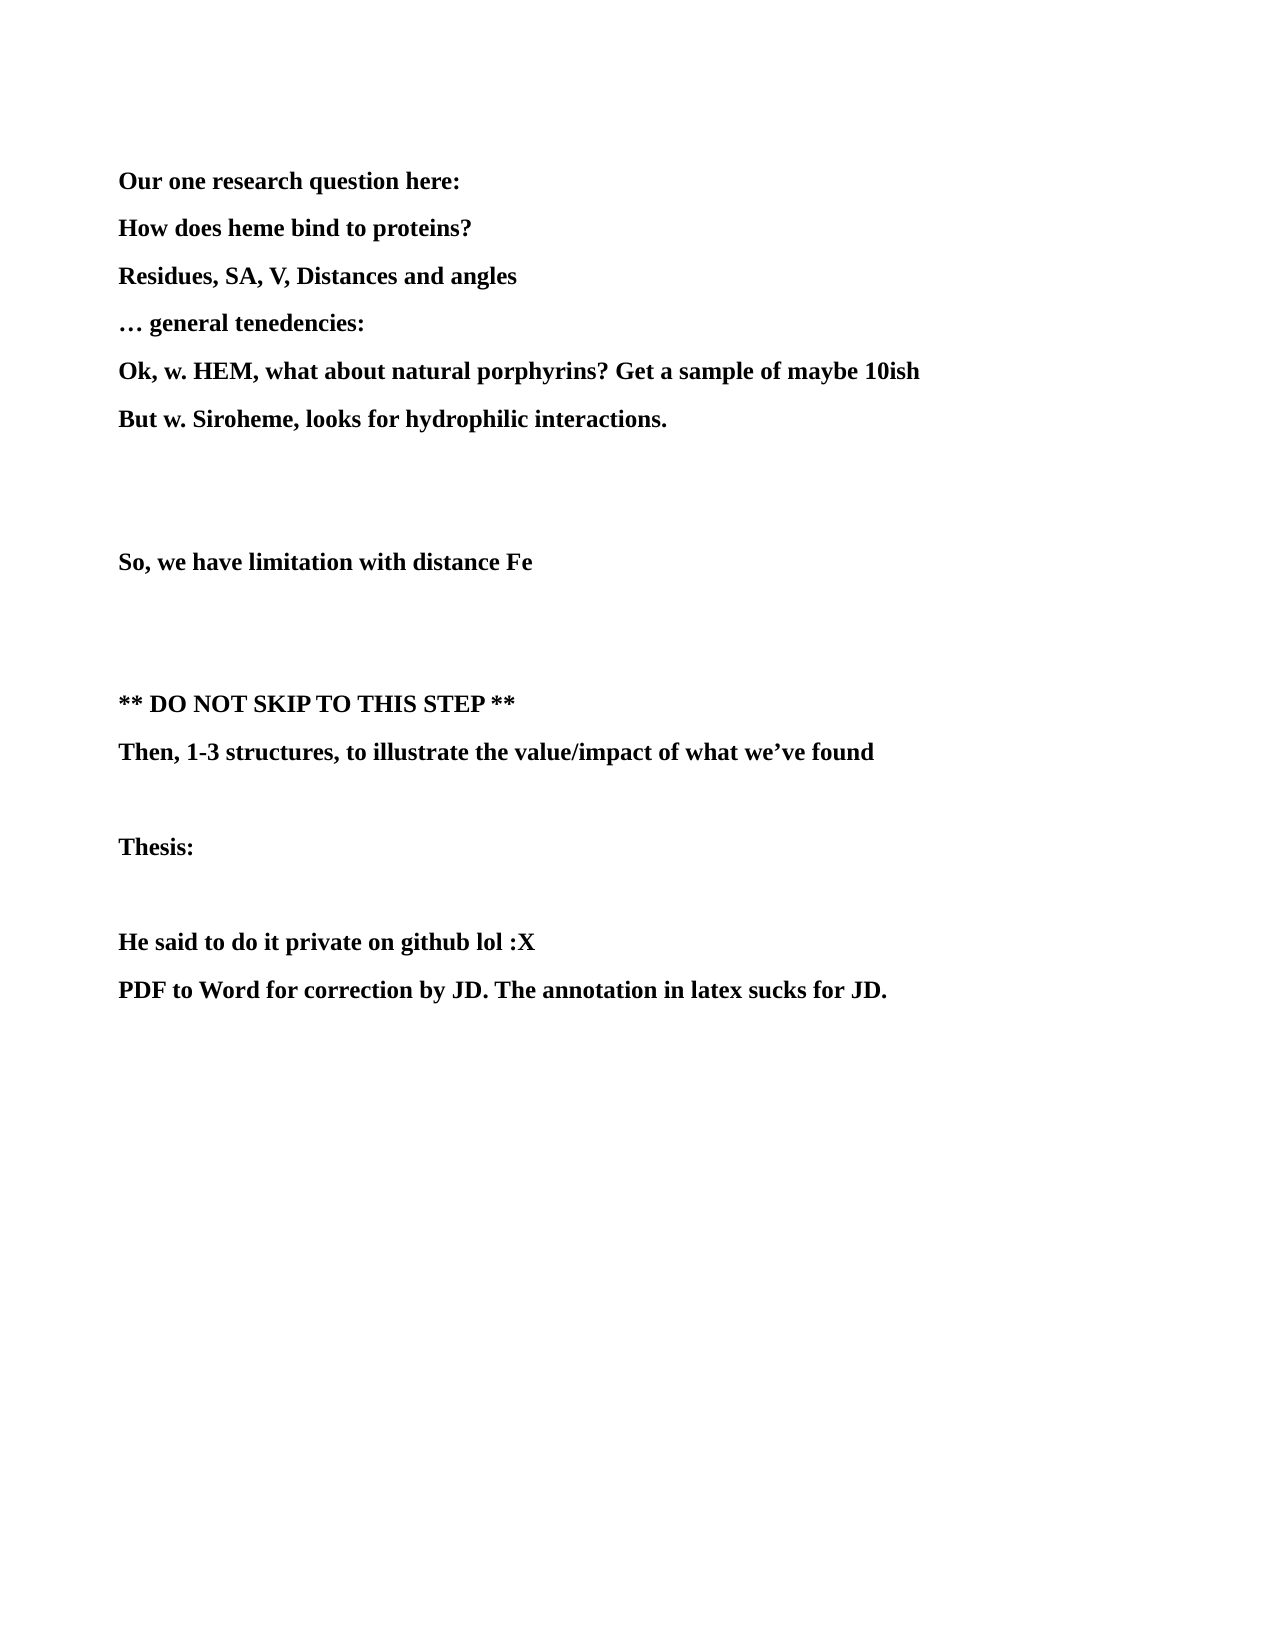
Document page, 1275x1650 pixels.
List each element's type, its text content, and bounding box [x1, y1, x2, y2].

text How does heme bind to proteins? [118, 213, 1157, 242]
text Ok, w. HEM, what about natural porphyrins? Get a sample of maybe 10ish [118, 356, 1157, 385]
text … general tenedencies: [118, 308, 1157, 337]
text Then, 1-3 structures, to illustrate the value/impact of what we’ve found [118, 737, 1157, 766]
text Our one research question here: [118, 166, 1157, 194]
text PDF to Word for correction by JD. The annotation in latex sucks for JD. [118, 975, 1157, 1004]
text So, we have limitation with distance Fe [118, 547, 1157, 575]
text ** DO NOT SKIP TO THIS STEP ** [118, 689, 1157, 718]
text He said to do it private on github lol :X [118, 927, 1157, 956]
text But w. Siroheme, looks for hydrophilic interactions. [118, 404, 1157, 432]
text Residues, SA, V, Distances and angles [118, 261, 1157, 290]
text Thesis: [118, 832, 1157, 861]
